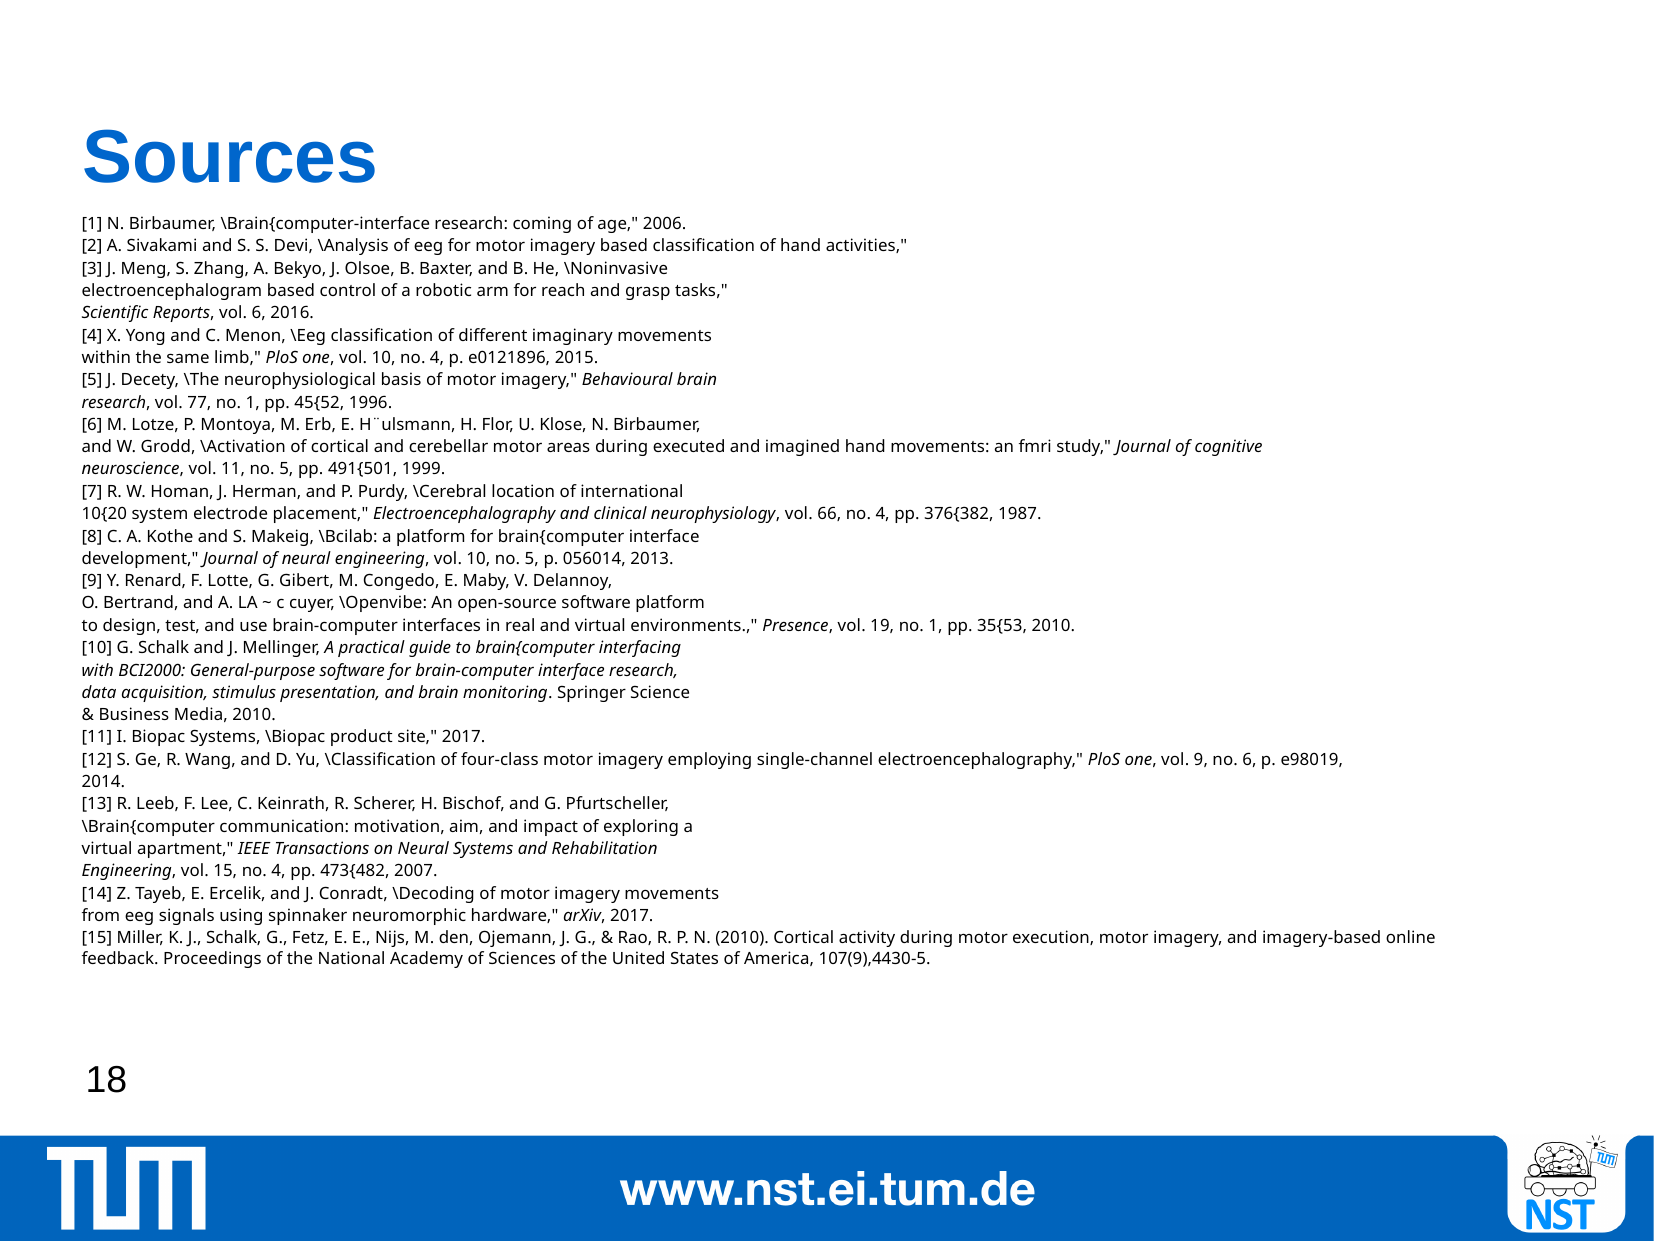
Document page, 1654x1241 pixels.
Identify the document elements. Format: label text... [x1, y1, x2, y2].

list [1] N. Birbaumer, \Brain{computer-interface research: coming of age," 2006. [2] A. Sivakami and S. S. Devi, \Analysis of eeg for motor imagery based classification of hand activities," [3] J. Meng, S. Zhang, A. Bekyo, J. Olsoe, B. Baxter, and B. He, \Noninvasive electroencephalogram based control of a robotic arm for reach and grasp tasks," Scientific Reports, vol. 6, 2016. [4] X. Yong and C. Menon, \Eeg classification of different imaginary movements within the same limb," PloS one, vol. 10, no. 4, p. e0121896, 2015. [5] J. Decety, \The neurophysiological basis of motor imagery," Behavioural brain research, vol. 77, no. 1, pp. 45{52, 1996. [6] M. Lotze, P. Montoya, M. Erb, E. H¨ulsmann, H. Flor, U. Klose, N. Birbaumer, and W. Grodd, \Activation of cortical and cerebellar motor areas during executed and imagined hand movements: an fmri study," Journal of cognitive neuroscience, vol. 11, no. 5, pp. 491{501, 1999. [7] R. W. Homan, J. Herman, and P. Purdy, \Cerebral location of international 10{20 system electrode placement," Electroencephalography and clinical neurophysiology, vol. 66, no. 4, pp. 376{382, 1987. [8] C. A. Kothe and S. Makeig, \Bcilab: a platform for brain{computer interface development," Journal of neural engineering, vol. 10, no. 5, p. 056014, 2013. [9] Y. Renard, F. Lotte, G. Gibert, M. Congedo, E. Maby, V. Delannoy, O. Bertrand, and A. LA ~ c cuyer, \Openvibe: An open-source software platform to design, test, and use brain-computer interfaces in real and virtual environments.," Presence, vol. 19, no. 1, pp. 35{53, 2010. [10] G. Schalk and J. Mellinger, A practical guide to brain{computer interfacing with BCI2000: General-purpose software for brain-computer interface research, data acquisition, stimulus presentation, and brain monitoring. Springer Science & Business Media, 2010. [11] I. Biopac Systems, \Biopac product site," 2017. [12] S. Ge, R. Wang, and D. Yu, \Classification of four-class motor imagery employing single-channel electroencephalography," PloS one, vol. 9, no. 6, p. e98019, 2014. [13] R. Leeb, F. Lee, C. Keinrath, R. Scherer, H. Bischof, and G. Pfurtscheller, \Brain{computer communication: motivation, aim, and impact of exploring a virtual apartment," IEEE Transactions on Neural Systems and Rehabilitation Engineering, vol. 15, no. 4, pp. 473{482, 2007. [14] Z. Tayeb, E. Ercelik, and J. Conradt, \Decoding of motor imagery movements from eeg signals using spinnaker neuromorphic hardware," arXiv, 2017. [15] Miller, K. J., Schalk, G., Fetz, E. E., Nijs, M. den, Ojemann, J. G., & Rao, R. P. N. (2010). Cortical activity during motor execution, motor imagery, and imagery-based online feedback. Proceedings of the National Academy of Sciences of the United States of America, 107(9),4430-5. [81, 212, 1477, 1063]
title Sources [82, 49, 1571, 257]
picture [0, 1134, 1654, 1241]
